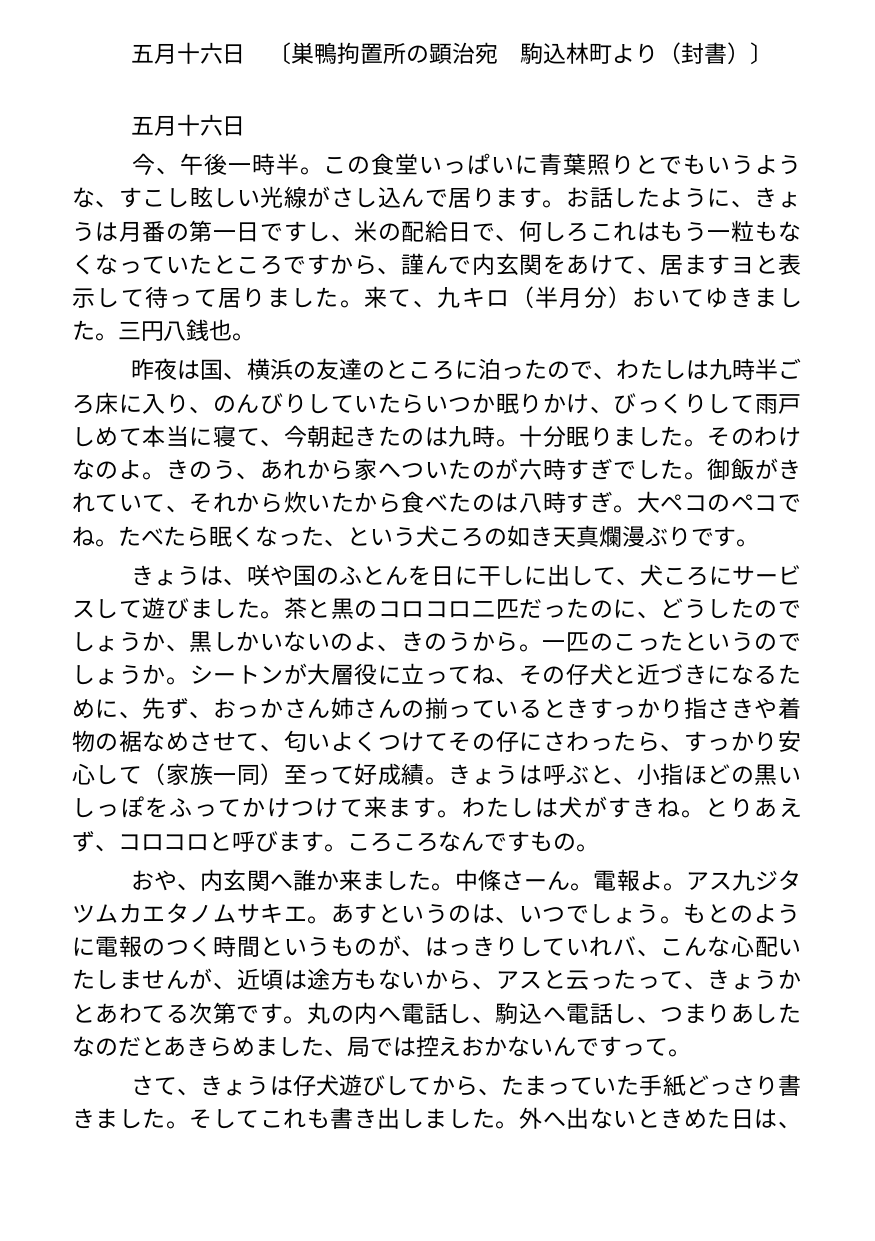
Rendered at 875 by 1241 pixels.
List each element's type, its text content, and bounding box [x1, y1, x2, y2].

text 五月十六日 〔巣鴨拘置所の顕治宛 駒込林町より（封書）〕 [72, 36, 802, 69]
text 五月十六日 [72, 108, 802, 141]
text 今、午後一時半。この食堂いっぱいに青葉照りとでもいうような、すこし眩しい光線がさし込んで居ります。お話したように、きょうは月番の第一日ですし、米の配給日で、何しろこれはもう一粒もなくなっていたところですから、謹んで内玄関をあけて、居ますヨと表示して待って居りました。来て、九キロ（半月分）おいてゆきました。三円八銭也。 [72, 147, 802, 346]
text きょうは、咲や国のふとんを日に干しに出して、犬ころにサービスして遊びました。茶と黒のコロコロ二匹だったのに、どうしたのでしょうか、黒しかいないのよ、きのうから。一匹のこったというのでしょうか。シートンが大層役に立ってね、その仔犬と近づきになるために、先ず、おっかさん姉さんの揃っているときすっかり指さきや着物の裾なめさせて、匂いよくつけてその仔にさわったら、すっかり安心して（家族一同）至って好成績。きょうは呼ぶと、小指ほどの黒いしっぽをふってかけつけて来ます。わたしは犬がすきね。とりあえず、コロコロと呼びます。ころころなんですもの。 [72, 558, 802, 857]
text おや、内玄関へ誰か来ました。中條さーん。電報よ。アス九ジタツムカエタノムサキエ。あすというのは、いつでしょう。もとのように電報のつく時間というものが、はっきりしていれバ、こんな心配いたしませんが、近頃は途方もないから、アスと云ったって、きょうかとあわてる次第です。丸の内へ電話し、駒込へ電話し、つまりあしたなのだとあきらめました、局では控えおかないんですって。 [72, 863, 802, 1062]
text さて、きょうは仔犬遊びしてから、たまっていた手紙どっさり書きました。そしてこれも書き出しました。外へ出ないときめた日は、 [72, 1068, 802, 1134]
text 昨夜は国、横浜の友達のところに泊ったので、わたしは九時半ごろ床に入り、のんびりしていたらいつか眠りかけ、びっくりして雨戸しめて本当に寝て、今朝起きたのは九時。十分眠りました。そのわけなのよ。きのう、あれから家へついたのが六時すぎでした。御飯がきれていて、それから炊いたから食べたのは八時すぎ。大ペコのペコでね。たべたら眠くなった、という犬ころの如き天真爛漫ぶりです。 [72, 352, 802, 552]
